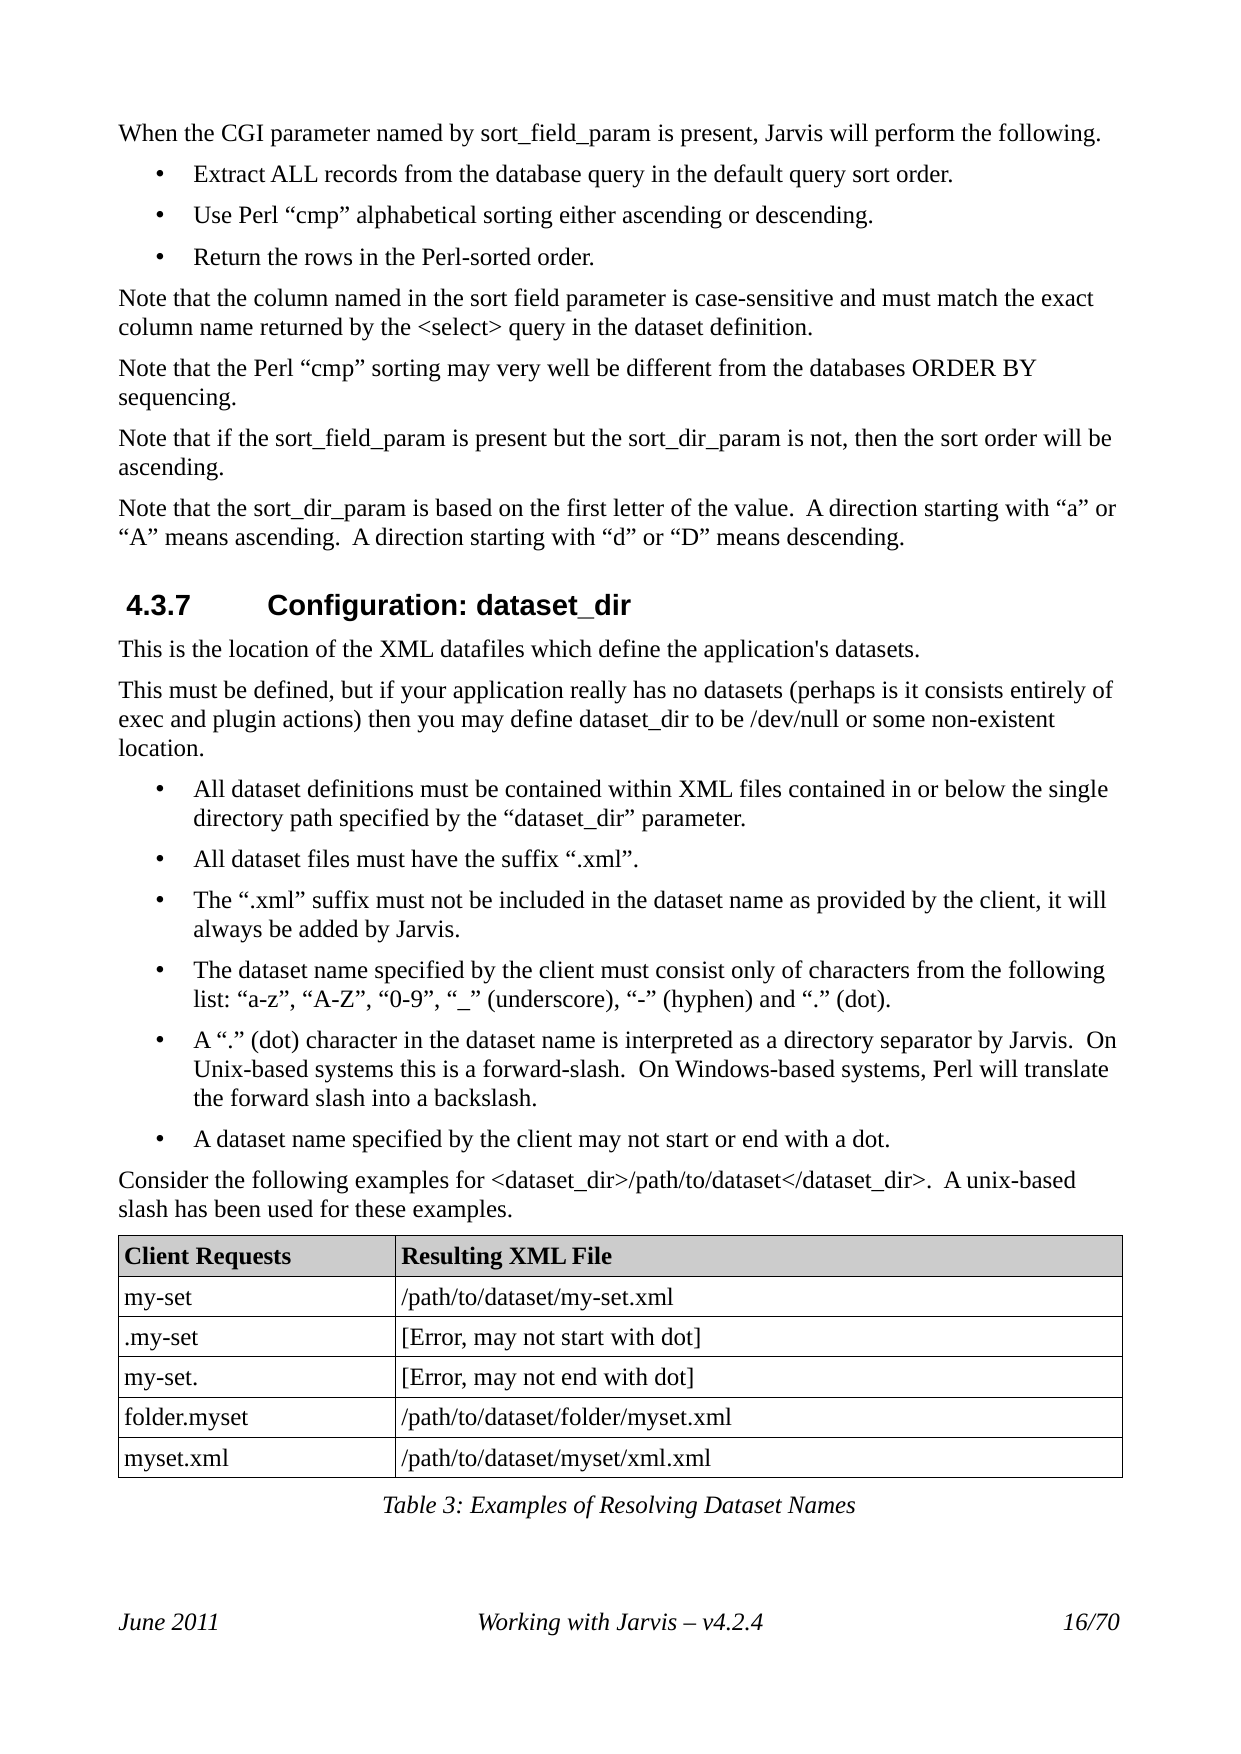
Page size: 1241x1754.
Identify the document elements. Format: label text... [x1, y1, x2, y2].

list All dataset definitions must be contained within XML files contained in or below the single directory path specified by the “dataset_dir” parameter. [156, 774, 1122, 832]
text Note that the sort_dir_param is based on the first letter of the value. A direction starting with “a” or “A” means ascending. A direction starting with “d” or “D” means descending. [118, 493, 1122, 551]
table_cell myset.xml [119, 1438, 395, 1477]
table_cell my-set. [119, 1357, 395, 1397]
table_cell [Error, may not start with dot] [396, 1317, 1122, 1356]
list Use Perl “cmp” alphabetical sorting either ascending or descending. [156, 201, 1122, 229]
text When the CGI parameter named by sort_field_param is present, Jarvis will perform the following. [118, 118, 1122, 147]
text Consider the following examples for <dataset_dir>/path/to/dataset</dataset_dir>. A unix-based slash has been used for these examples. [118, 1165, 1122, 1223]
table_cell /path/to/dataset/myset/xml.xml [396, 1438, 1122, 1477]
table_cell /path/to/dataset/my-set.xml [396, 1277, 1122, 1316]
text This must be defined, but if your application really has no datasets (perhaps is it consists entirely of exec and plugin actions) then you may define dataset_dir to be /dev/null or some non-existent location. [118, 675, 1122, 762]
table_cell /path/to/dataset/folder/myset.xml [396, 1398, 1122, 1437]
table_cell my-set [119, 1277, 395, 1316]
table_cell .my-set [119, 1317, 395, 1356]
list All dataset files must have the suffix “.xml”. [156, 844, 1122, 873]
text Note that the Perl “cmp” sorting may very well be different from the databases ORDER BY sequencing. [118, 353, 1122, 411]
list The dataset name specified by the client must consist only of characters from the following list: “a-z”, “A-Z”, “0-9”, “_” (underscore), “-” (hyphen) and “.” (dot). [156, 955, 1122, 1013]
table_header Client Requests [119, 1236, 395, 1276]
text This is the location of the XML datafiles which define the application's datasets. [118, 634, 1122, 663]
table_header Resulting XML File [396, 1236, 1122, 1276]
list A dataset name specified by the client may not start or end with a dot. [156, 1124, 1122, 1153]
text Note that if the sort_field_param is present but the sort_dir_param is not, then the sort order will be ascending. [118, 423, 1122, 481]
list A “.” (dot) character in the dataset name is interpreted as a directory separator by Jarvis. On Unix-based systems this is a forward-slash. On Windows-based systems, Perl will translate the forward slash into a backslash. [156, 1025, 1122, 1112]
list Extract ALL records from the database query in the default query sort order. [156, 159, 1122, 188]
list Return the rows in the Perl-sorted order. [156, 242, 1122, 271]
table_cell [Error, may not end with dot] [396, 1357, 1122, 1397]
table_cell folder.myset [119, 1398, 395, 1437]
list The “.xml” suffix must not be included in the dataset name as provided by the client, it will always be added by Jarvis. [156, 885, 1122, 943]
text Note that the column named in the sort field parameter is case-sensitive and must match the exact column name returned by the <select> query in the dataset definition. [118, 283, 1122, 341]
subtitle Configuration: dataset_dir [118, 588, 1122, 622]
text Table 3: Examples of Resolving Dataset Names [118, 1490, 1122, 1519]
